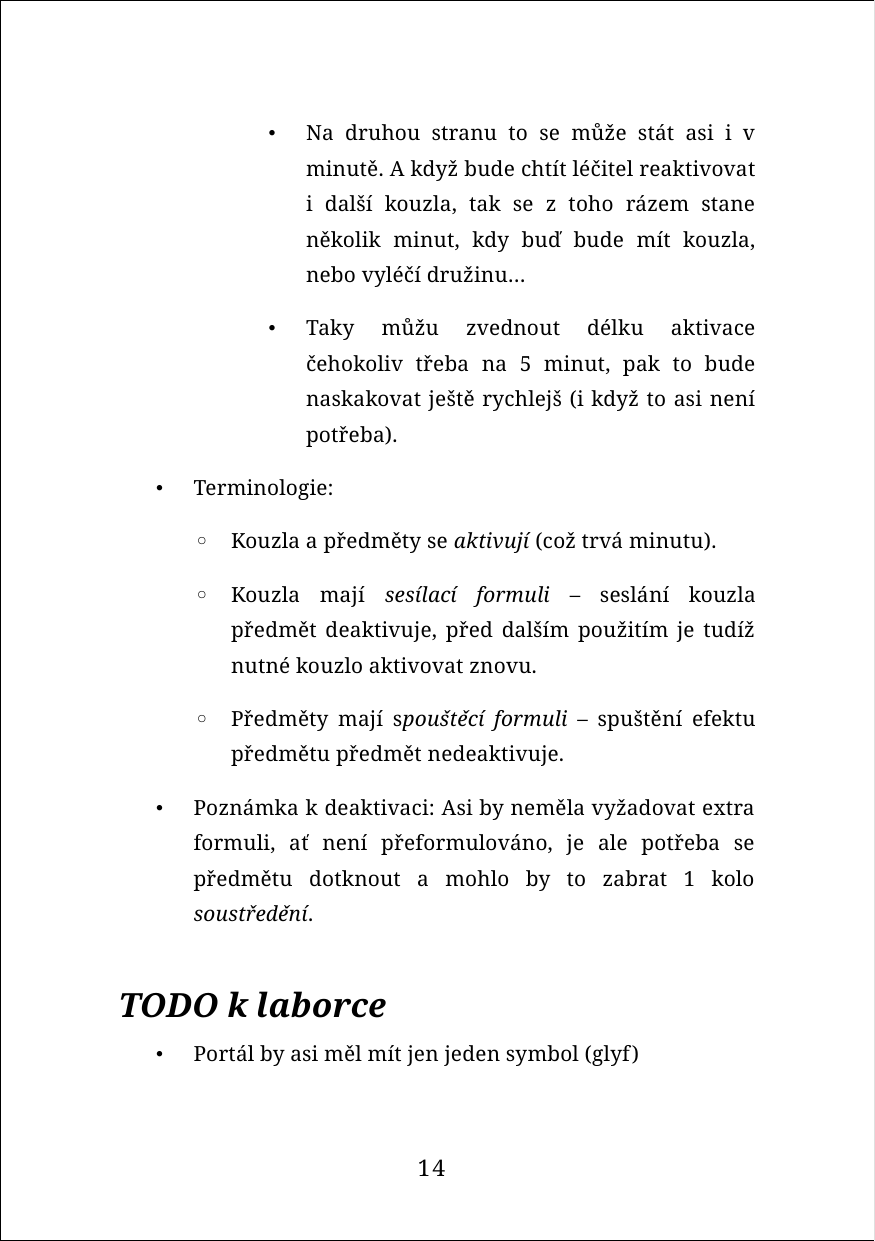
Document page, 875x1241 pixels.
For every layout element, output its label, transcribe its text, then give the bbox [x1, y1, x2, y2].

list Taky můžu zvednout délku aktivace čehokoliv třeba na 5 minut, pak to bude naskakovat ještě rychlejš (i když to asi není potřeba). [268, 313, 756, 448]
list Na druhou stranu to se může stát asi i v minutě. A když bude chtít léčitel reaktivovat i další kouzla, tak se z toho rázem stane několik minut, kdy buď bude mít kouzla, nebo vyléčí družinu… [268, 118, 756, 289]
list Terminologie: [156, 473, 756, 502]
subtitle TODO k laborce [118, 982, 756, 1028]
list Poznámka k deaktivaci: Asi by neměla vyžadovat extra formuli, ať není přeformulováno, je ale potřeba se předmětu dotknout a mohlo by to zabrat 1 kolo soustředění. [156, 793, 756, 928]
list Předměty mají spouštěcí formuli – spuštění efektu předmětu předmět nedeaktivuje. [193, 704, 756, 768]
list Kouzla mají sesílací formuli – seslání kouzla předmět deaktivuje, před dalším použitím je tudíž nutné kouzlo aktivovat znovu. [193, 580, 756, 679]
list Kouzla a předměty se aktivují (což trvá minutu). [193, 527, 756, 555]
list Portál by asi měl mít jen jeden symbol (glyf) [156, 1039, 756, 1068]
